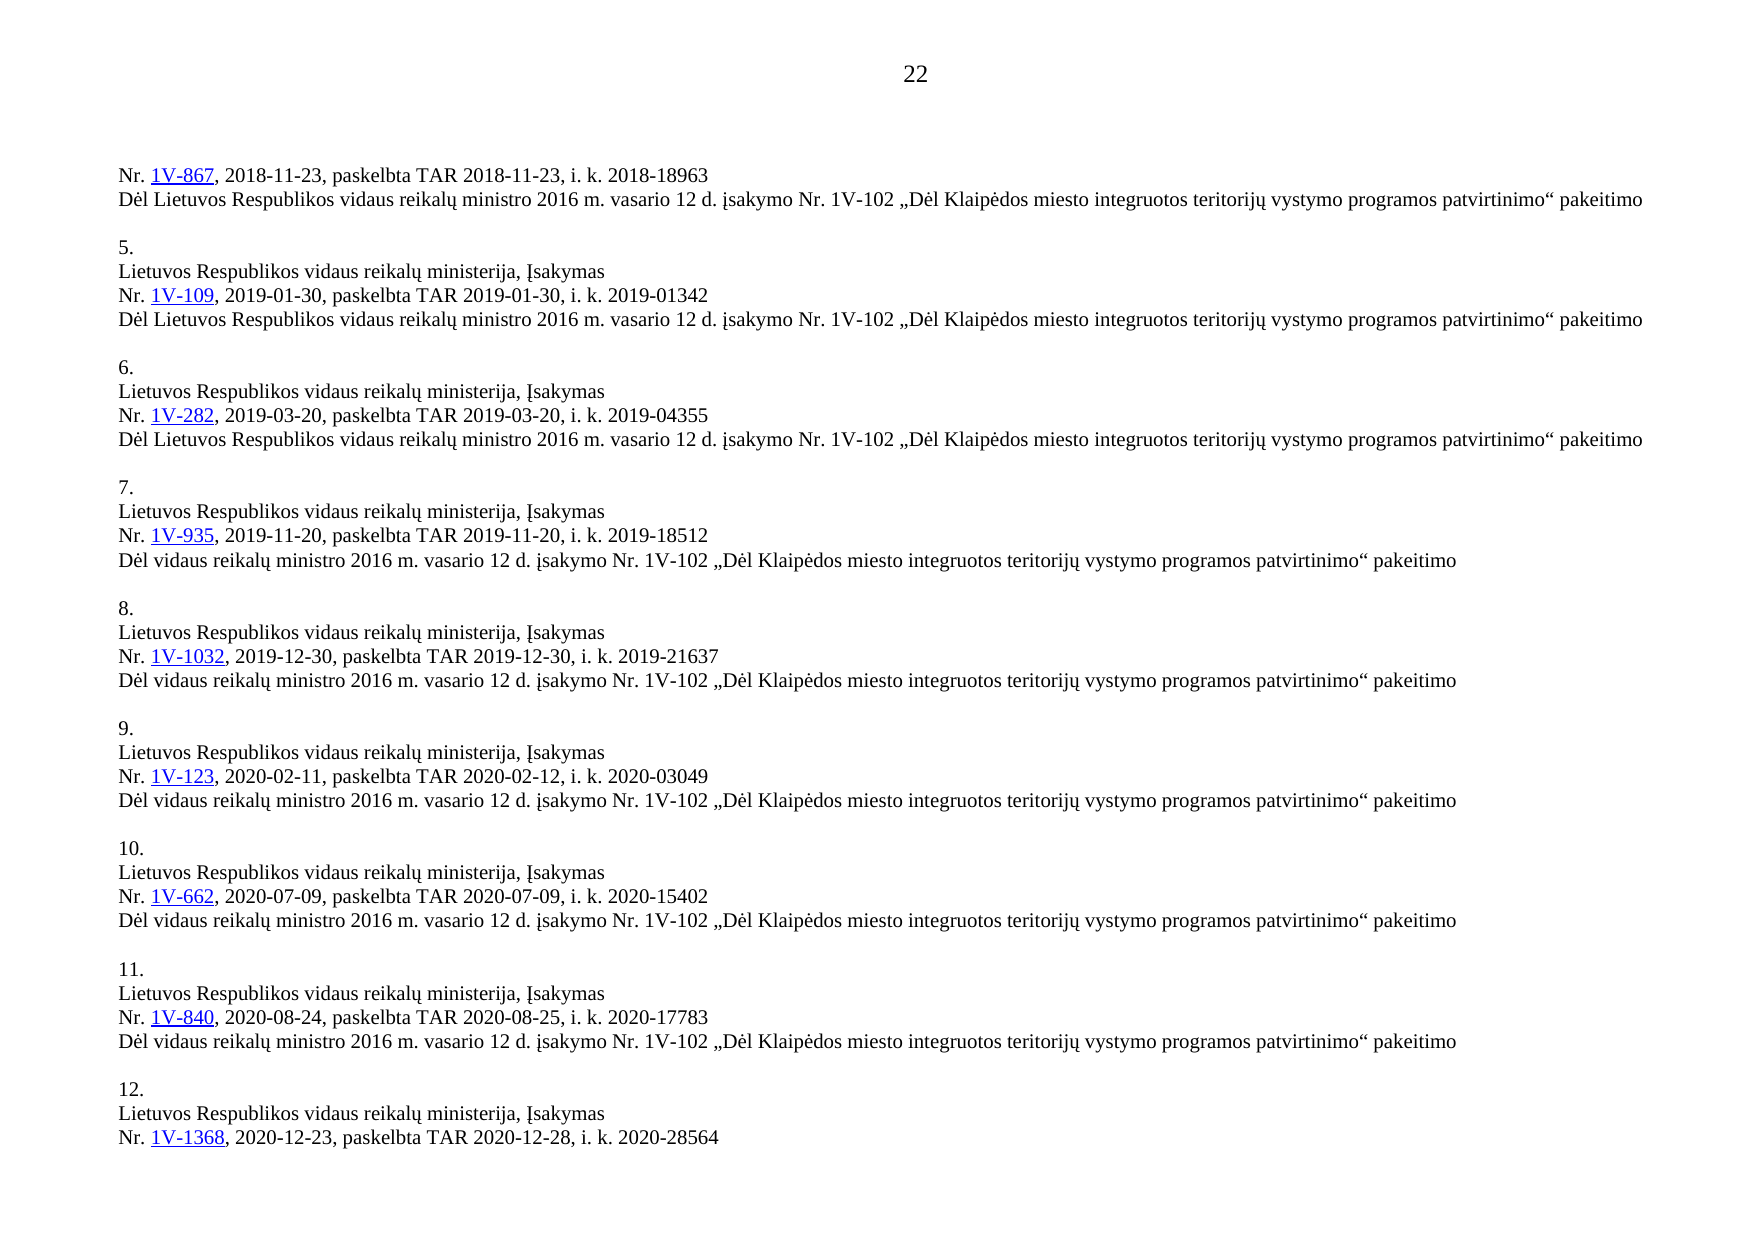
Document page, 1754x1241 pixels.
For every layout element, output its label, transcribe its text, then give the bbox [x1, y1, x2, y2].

text 11. [118, 957, 1713, 981]
text Dėl vidaus reikalų ministro 2016 m. vasario 12 d. įsakymo Nr. 1V-102 „Dėl Klaipėdos miesto integruotos teritorijų vystymo programos patvirtinimo“ pakeitimo [118, 908, 1713, 932]
text 10. [118, 836, 1713, 860]
text Nr. 1V-867, 2018-11-23, paskelbta TAR 2018-11-23, i. k. 2018-18963 [118, 162, 1713, 187]
text Nr. 1V-840, 2020-08-24, paskelbta TAR 2020-08-25, i. k. 2020-17783 [118, 1005, 1713, 1029]
text 8. [118, 596, 1713, 620]
text Lietuvos Respublikos vidaus reikalų ministerija, Įsakymas [118, 259, 1713, 283]
text Lietuvos Respublikos vidaus reikalų ministerija, Įsakymas [118, 981, 1713, 1005]
text Lietuvos Respublikos vidaus reikalų ministerija, Įsakymas [118, 620, 1713, 644]
text Dėl vidaus reikalų ministro 2016 m. vasario 12 d. įsakymo Nr. 1V-102 „Dėl Klaipėdos miesto integruotos teritorijų vystymo programos patvirtinimo“ pakeitimo [118, 547, 1713, 572]
text 12. [118, 1077, 1713, 1101]
text Dėl Lietuvos Respublikos vidaus reikalų ministro 2016 m. vasario 12 d. įsakymo Nr. 1V-102 „Dėl Klaipėdos miesto integruotos teritorijų vystymo programos patvirtinimo“ pakeitimo [118, 307, 1713, 331]
text Nr. 1V-1032, 2019-12-30, paskelbta TAR 2019-12-30, i. k. 2019-21637 [118, 644, 1713, 668]
text 7. [118, 475, 1713, 499]
text Lietuvos Respublikos vidaus reikalų ministerija, Įsakymas [118, 499, 1713, 523]
text Nr. 1V-662, 2020-07-09, paskelbta TAR 2020-07-09, i. k. 2020-15402 [118, 884, 1713, 908]
text Nr. 1V-123, 2020-02-11, paskelbta TAR 2020-02-12, i. k. 2020-03049 [118, 764, 1713, 788]
text Dėl vidaus reikalų ministro 2016 m. vasario 12 d. įsakymo Nr. 1V-102 „Dėl Klaipėdos miesto integruotos teritorijų vystymo programos patvirtinimo“ pakeitimo [118, 788, 1713, 812]
text Dėl vidaus reikalų ministro 2016 m. vasario 12 d. įsakymo Nr. 1V-102 „Dėl Klaipėdos miesto integruotos teritorijų vystymo programos patvirtinimo“ pakeitimo [118, 668, 1713, 692]
text 6. [118, 355, 1713, 379]
text 5. [118, 235, 1713, 259]
text Dėl Lietuvos Respublikos vidaus reikalų ministro 2016 m. vasario 12 d. įsakymo Nr. 1V-102 „Dėl Klaipėdos miesto integruotos teritorijų vystymo programos patvirtinimo“ pakeitimo [118, 187, 1713, 211]
text Nr. 1V-1368, 2020-12-23, paskelbta TAR 2020-12-28, i. k. 2020-28564 [118, 1125, 1713, 1149]
text Dėl Lietuvos Respublikos vidaus reikalų ministro 2016 m. vasario 12 d. įsakymo Nr. 1V-102 „Dėl Klaipėdos miesto integruotos teritorijų vystymo programos patvirtinimo“ pakeitimo [118, 427, 1713, 451]
text Lietuvos Respublikos vidaus reikalų ministerija, Įsakymas [118, 740, 1713, 764]
text Nr. 1V-109, 2019-01-30, paskelbta TAR 2019-01-30, i. k. 2019-01342 [118, 283, 1713, 307]
text Lietuvos Respublikos vidaus reikalų ministerija, Įsakymas [118, 379, 1713, 403]
text Dėl vidaus reikalų ministro 2016 m. vasario 12 d. įsakymo Nr. 1V-102 „Dėl Klaipėdos miesto integruotos teritorijų vystymo programos patvirtinimo“ pakeitimo [118, 1029, 1713, 1053]
text Nr. 1V-935, 2019-11-20, paskelbta TAR 2019-11-20, i. k. 2019-18512 [118, 523, 1713, 547]
text Lietuvos Respublikos vidaus reikalų ministerija, Įsakymas [118, 860, 1713, 884]
text 9. [118, 716, 1713, 740]
text Nr. 1V-282, 2019-03-20, paskelbta TAR 2019-03-20, i. k. 2019-04355 [118, 403, 1713, 427]
text Lietuvos Respublikos vidaus reikalų ministerija, Įsakymas [118, 1101, 1713, 1125]
